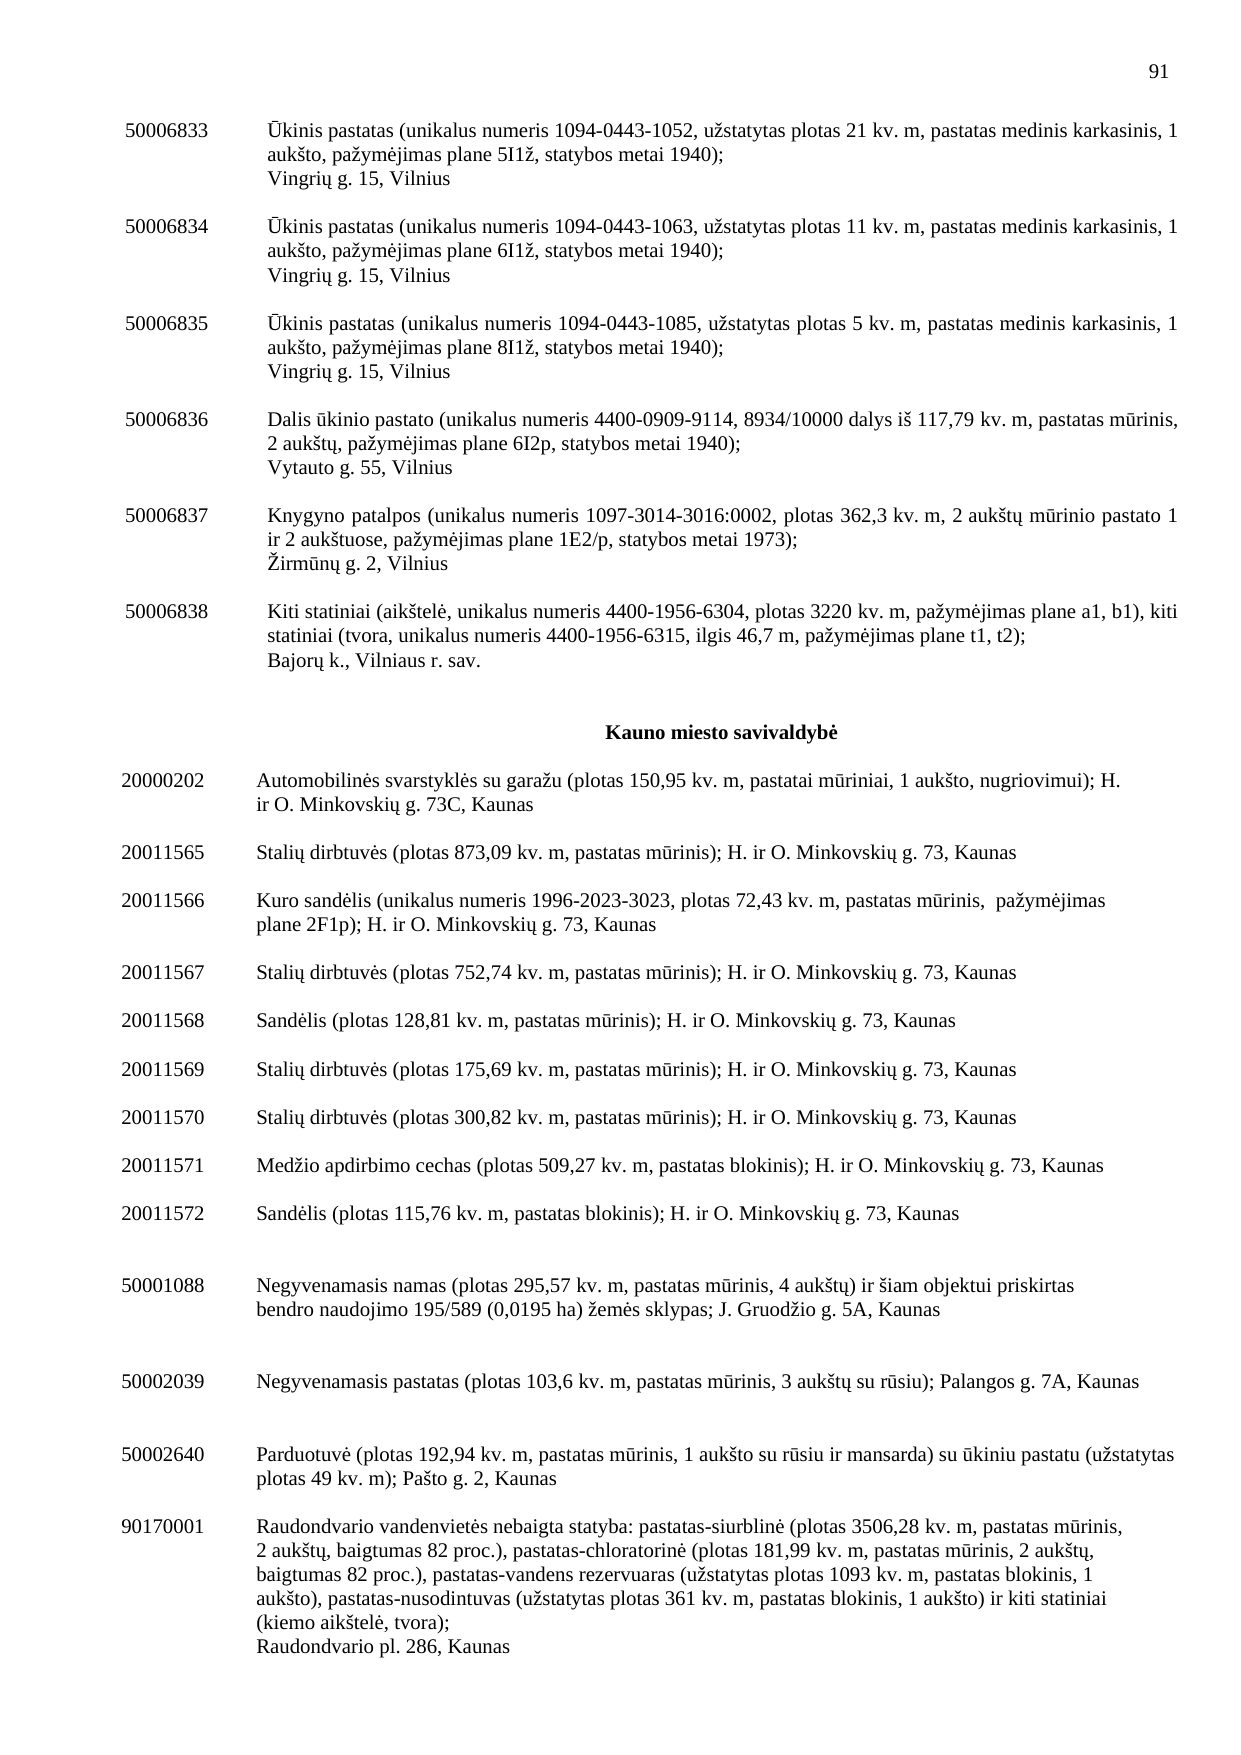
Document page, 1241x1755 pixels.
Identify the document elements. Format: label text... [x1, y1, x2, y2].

table_cell [100, 696, 104, 720]
table_cell 20011569 [105, 1057, 245, 1081]
table_cell 20011565 [105, 840, 245, 864]
table_cell [1152, 888, 1157, 936]
table_cell [1190, 599, 1198, 696]
table_cell Sandėlis (plotas 115,76 kv. m, pastatas blokinis); H. ir O. Minkovskių g. 73, Kaunas [245, 1201, 1136, 1225]
table_cell [100, 118, 104, 214]
table_cell [1190, 1514, 1198, 1658]
table_cell 50002640 [105, 1442, 245, 1490]
table_cell [100, 1273, 104, 1321]
table_cell [1152, 960, 1157, 984]
table_cell [100, 1442, 104, 1490]
table_cell [1157, 1153, 1173, 1177]
table_cell [100, 1009, 104, 1032]
table_cell [100, 1658, 104, 1682]
table_cell [1190, 1201, 1198, 1225]
table_cell Negyvenamasis pastatas (plotas 103,6 kv. m, pastatas mūrinis, 3 aukštų su rūsiu); Palangos g. 7A, Kaunas [245, 1369, 1173, 1393]
table_cell [1190, 311, 1198, 407]
table_cell [100, 599, 104, 696]
table_cell Medžio apdirbimo cechas (plotas 509,27 kv. m, pastatas blokinis); H. ir O. Minkovskių g. 73, Kaunas [245, 1153, 1136, 1177]
table_cell [100, 936, 104, 960]
table_cell [105, 720, 245, 744]
table_cell 90170001 [105, 1514, 245, 1658]
table_cell [105, 1321, 1198, 1345]
table_cell [100, 1081, 104, 1105]
table_cell [1157, 1057, 1173, 1081]
table_cell [105, 696, 245, 720]
table_cell [1190, 1057, 1198, 1081]
table_cell Stalių dirbtuvės (plotas 752,74 kv. m, pastatas mūrinis); H. ir O. Minkovskių g. 73, Kaunas [245, 960, 1136, 984]
table_cell [1190, 1369, 1198, 1393]
table_cell [1136, 1273, 1152, 1321]
table_cell [105, 984, 1198, 1008]
table_cell [100, 407, 104, 503]
table_cell [1190, 503, 1198, 599]
table_cell [100, 1490, 104, 1514]
table_cell Automobilinės svarstyklės su garažu (plotas 150,95 kv. m, pastatai mūriniai, 1 aukšto, nugriovimui); H. ir O. Minkovskių g. 73C, Kaunas [245, 768, 1136, 816]
table_cell 20011567 [105, 960, 245, 984]
table_cell [100, 864, 104, 888]
table_cell [1152, 1273, 1157, 1321]
table_cell [105, 816, 1198, 840]
table_cell [1173, 1273, 1189, 1321]
table_cell [105, 1081, 1198, 1105]
table_cell [1136, 768, 1152, 816]
table_cell [1173, 1105, 1189, 1129]
table_cell [1152, 1105, 1157, 1129]
table_cell [100, 1033, 104, 1057]
table_cell [100, 214, 104, 311]
table_cell [100, 1369, 104, 1393]
table_cell [1152, 1057, 1157, 1081]
table_cell [105, 1658, 1198, 1682]
table_cell [1157, 840, 1173, 864]
table_cell Sandėlis (plotas 128,81 kv. m, pastatas mūrinis); H. ir O. Minkovskių g. 73, Kaunas [245, 1009, 1136, 1032]
table_cell [1152, 840, 1157, 864]
table_cell [100, 1105, 104, 1129]
table_cell 50001088 [105, 1273, 245, 1321]
table_cell [1190, 1273, 1198, 1321]
table_cell [1173, 768, 1189, 816]
table_cell [1173, 1009, 1189, 1032]
table_cell [1157, 1009, 1173, 1032]
table_cell [100, 720, 104, 744]
table_cell [1173, 840, 1189, 864]
table_cell Raudondvario vandenvietės nebaigta statyba: pastatas-siurblinė (plotas 3506,28 kv. m, pastatas mūrinis, 2 aukštų, baigtumas 82 proc.), pastatas-chloratorinė (plotas 181,99 kv. m, pastatas mūrinis, 2 aukštų, baigtumas 82 proc.), pastatas-vandens rezervuaras (užstatytas plotas 1093 kv. m, pastatas blokinis, 1 aukšto), pastatas-nusodintuvas (užstatytas plotas 361 kv. m, pastatas blokinis, 1 aukšto) ir kiti statiniai (kiemo aikštelė, tvora); Raudondvario pl. 286, Kaunas [245, 1514, 1136, 1658]
table_cell Kuro sandėlis (unikalus numeris 1996-2023-3023, plotas 72,43 kv. m, pastatas mūrinis, pažymėjimas plane 2F1p); H. ir O. Minkovskių g. 73, Kaunas [245, 888, 1136, 936]
table_cell [1157, 1514, 1173, 1658]
table_cell 50002039 [105, 1369, 245, 1393]
table_cell [100, 311, 104, 407]
table_cell 50006837 Knygyno patalpos (unikalus numeris 1097-3014-3016:0002, plotas 362,3 kv. m, 2 aukštų mūrinio pastato 1 ir 2 aukštuose, pažymėjimas plane 1E2/p, statybos metai 1973); Žirmūnų g. 2, Vilnius [105, 503, 1189, 599]
table_cell [1190, 960, 1198, 984]
table_cell 20011570 [105, 1105, 245, 1129]
table_cell [100, 503, 104, 599]
table_cell 20011568 [105, 1009, 245, 1032]
table_cell [1157, 1105, 1173, 1129]
table_cell [1173, 1153, 1189, 1177]
table_cell 50006838 Kiti statiniai (aikštelė, unikalus numeris 4400-1956-6304, plotas 3220 kv. m, pažymėjimas plane a1, b1), kiti statiniai (tvora, unikalus numeris 4400-1956-6315, ilgis 46,7 m, pažymėjimas plane t1, t2); Bajorų k., Vilniaus r. sav. [105, 599, 1189, 696]
table_cell [105, 1177, 1198, 1201]
table_cell 20000202 [105, 768, 245, 816]
table_cell 50006833 Ūkinis pastatas (unikalus numeris 1094-0443-1052, užstatytas plotas 21 kv. m, pastatas medinis karkasinis, 1 aukšto, pažymėjimas plane 5I1ž, statybos metai 1940); Vingrių g. 15, Vilnius [105, 118, 1189, 214]
table_cell [245, 696, 1198, 720]
table_cell [100, 1345, 104, 1369]
table_cell 50006834 Ūkinis pastatas (unikalus numeris 1094-0443-1063, užstatytas plotas 11 kv. m, pastatas medinis karkasinis, 1 aukšto, pažymėjimas plane 6I1ž, statybos metai 1940); Vingrių g. 15, Vilnius [105, 214, 1189, 311]
table_cell [1136, 1057, 1152, 1081]
table_cell Negyvenamasis namas (plotas 295,57 kv. m, pastatas mūrinis, 4 aukštų) ir šiam objektui priskirtas bendro naudojimo 195/589 (0,0195 ha) žemės sklypas; J. Gruodžio g. 5A, Kaunas [245, 1273, 1136, 1321]
table_cell [1152, 1009, 1157, 1032]
table_cell [1136, 1009, 1152, 1032]
table_cell [105, 1225, 1198, 1249]
table_cell [100, 1153, 104, 1177]
table_cell [1190, 1442, 1198, 1490]
table_cell [1190, 1153, 1198, 1177]
table_cell [105, 1033, 1198, 1057]
table_cell [1190, 768, 1198, 816]
table_cell [1136, 1201, 1152, 1225]
table_cell [1173, 1369, 1189, 1393]
table_cell [1190, 118, 1198, 214]
table_cell [100, 1394, 104, 1417]
table_cell [1190, 1009, 1198, 1032]
table_cell 50006835 Ūkinis pastatas (unikalus numeris 1094-0443-1085, užstatytas plotas 5 kv. m, pastatas medinis karkasinis, 1 aukšto, pažymėjimas plane 8I1ž, statybos metai 1940); Vingrių g. 15, Vilnius [105, 311, 1189, 407]
table_cell Stalių dirbtuvės (plotas 300,82 kv. m, pastatas mūrinis); H. ir O. Minkovskių g. 73, Kaunas [245, 1105, 1136, 1129]
table_cell [100, 1201, 104, 1225]
table_cell [1173, 960, 1189, 984]
table_cell [1190, 888, 1198, 936]
table_cell [105, 1394, 1198, 1417]
table_cell [100, 768, 104, 816]
table_cell [100, 1177, 104, 1201]
table_cell [105, 1418, 1198, 1442]
table_cell 20011566 [105, 888, 245, 936]
table_cell [1136, 1105, 1152, 1129]
table_cell Parduotuvė (plotas 192,94 kv. m, pastatas mūrinis, 1 aukšto su rūsiu ir mansarda) su ūkiniu pastatu (užstatytas plotas 49 kv. m); Pašto g. 2, Kaunas [245, 1442, 1189, 1490]
table_cell [100, 1418, 104, 1442]
table_cell [1190, 1105, 1198, 1129]
table_cell 20011571 [105, 1153, 245, 1177]
table_cell Stalių dirbtuvės (plotas 873,09 kv. m, pastatas mūrinis); H. ir O. Minkovskių g. 73, Kaunas [245, 840, 1136, 864]
table_cell [100, 744, 104, 768]
table_cell [100, 1249, 104, 1273]
table_cell 20011572 [105, 1201, 245, 1225]
table_cell [1173, 888, 1189, 936]
table_cell [105, 1345, 1198, 1369]
table_cell [105, 744, 245, 768]
table_cell [100, 1057, 104, 1081]
table_cell [100, 1225, 104, 1249]
table_cell [1157, 1201, 1173, 1225]
table_cell [245, 744, 1198, 768]
table_cell [1190, 840, 1198, 864]
table_cell [1136, 1514, 1152, 1658]
table_cell [100, 984, 104, 1008]
table_cell [100, 888, 104, 936]
table_cell [1173, 1514, 1189, 1658]
table_cell [100, 960, 104, 984]
table_cell [1173, 1057, 1189, 1081]
table_cell [1173, 1201, 1189, 1225]
table_cell [100, 816, 104, 840]
table_cell [1190, 214, 1198, 311]
table_cell [1157, 1273, 1173, 1321]
table_cell [1136, 888, 1152, 936]
table_cell 50006836 Dalis ūkinio pastato (unikalus numeris 4400-0909-9114, 8934/10000 dalys iš 117,79 kv. m, pastatas mūrinis, 2 aukštų, pažymėjimas plane 6I2p, statybos metai 1940); Vytauto g. 55, Vilnius [105, 407, 1189, 503]
table_cell [1136, 1153, 1152, 1177]
table_cell [105, 1249, 1198, 1273]
table_cell [105, 936, 1198, 960]
table_cell [1157, 768, 1173, 816]
table_cell Kauno miesto savivaldybė [245, 720, 1198, 744]
table_cell [100, 1321, 104, 1345]
table_cell [100, 1129, 104, 1153]
table_cell [105, 1129, 1198, 1153]
table_cell [1190, 407, 1198, 503]
table_cell [1157, 960, 1173, 984]
table_cell [1152, 768, 1157, 816]
table_cell [105, 1490, 1198, 1514]
table_cell [1136, 840, 1152, 864]
table_cell [1157, 888, 1173, 936]
table_cell Stalių dirbtuvės (plotas 175,69 kv. m, pastatas mūrinis); H. ir O. Minkovskių g. 73, Kaunas [245, 1057, 1136, 1081]
table_cell [1152, 1153, 1157, 1177]
table_cell [105, 864, 1198, 888]
table_cell [1152, 1514, 1157, 1658]
table_cell [1152, 1201, 1157, 1225]
table_cell [1136, 960, 1152, 984]
table_cell [100, 1514, 104, 1658]
table_cell [100, 840, 104, 864]
